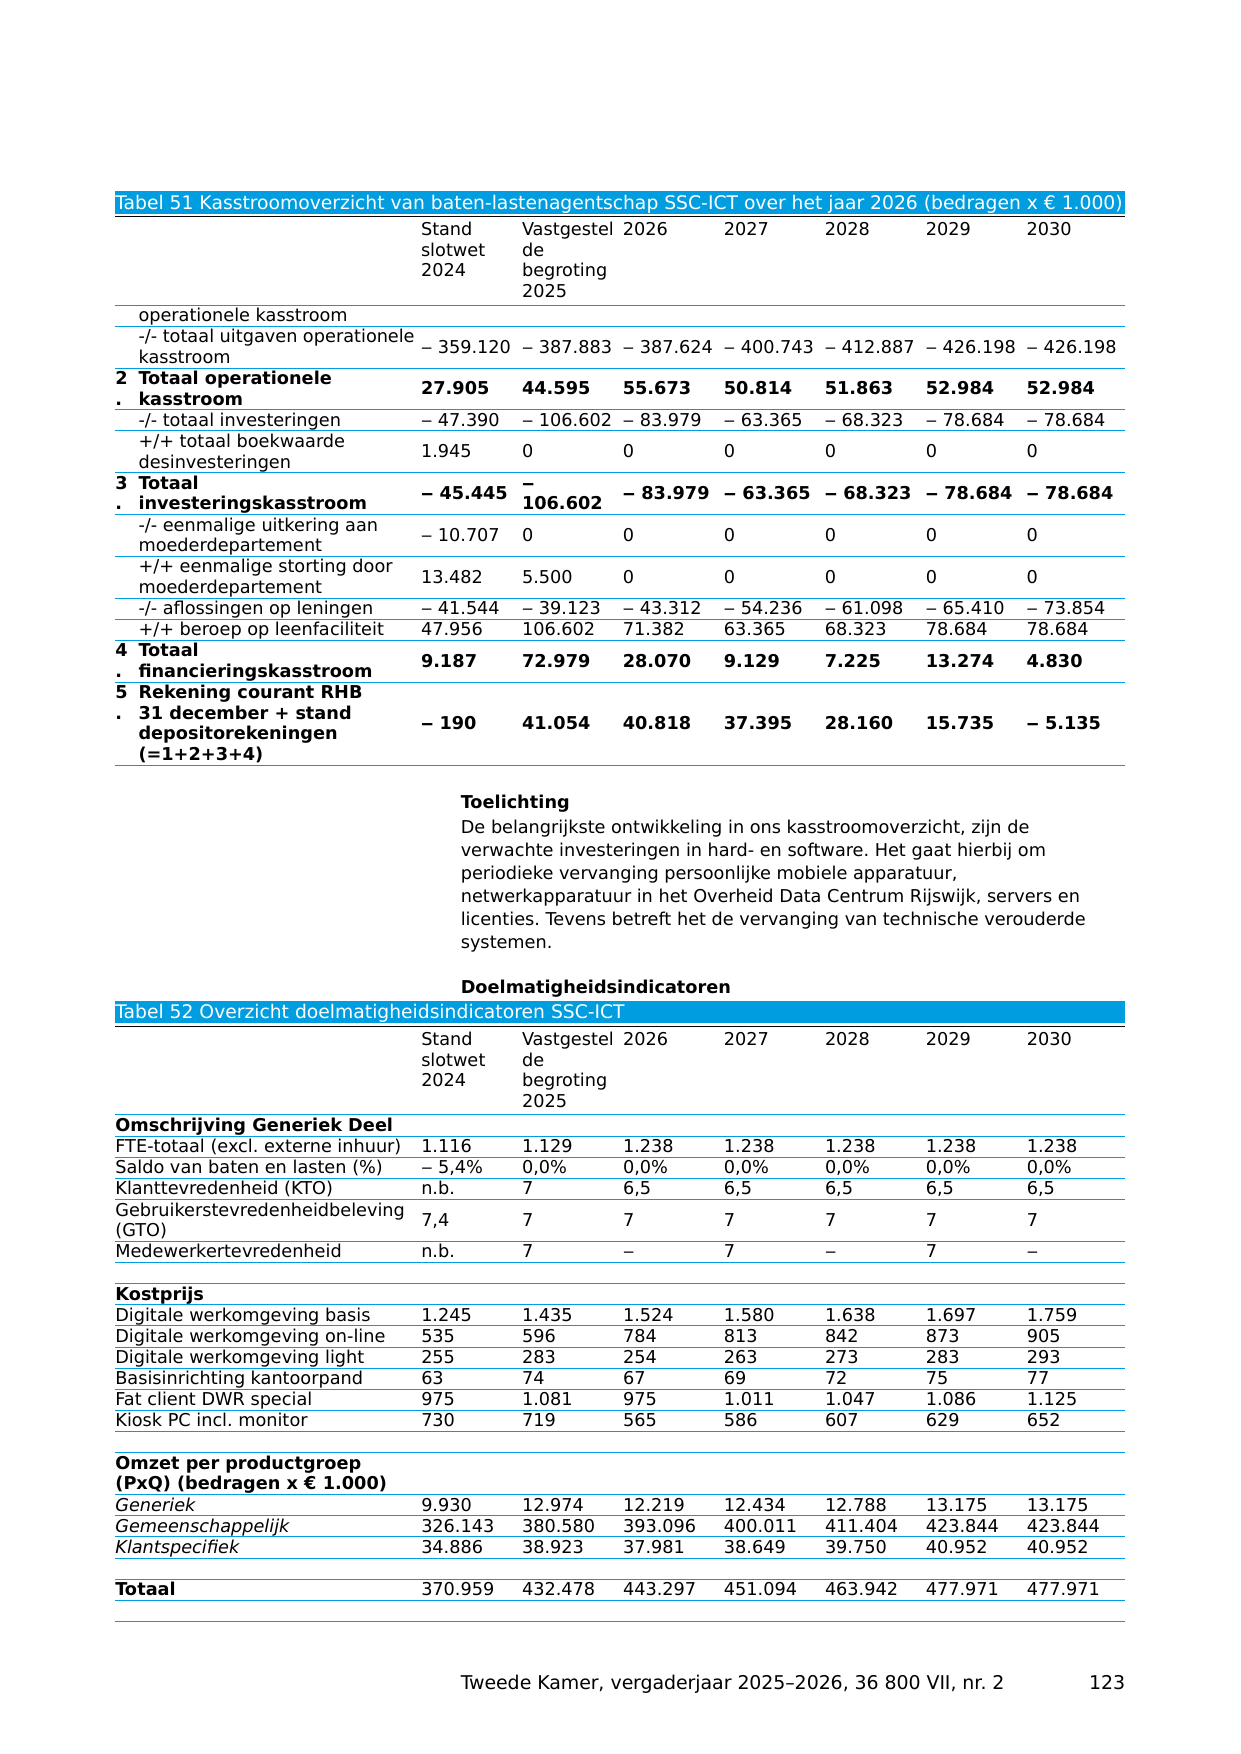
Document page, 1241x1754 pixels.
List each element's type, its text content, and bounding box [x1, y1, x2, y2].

table_cell 15.735 [923, 683, 1023, 764]
table_cell [923, 1559, 1024, 1578]
table_cell [115, 620, 135, 640]
table_cell 0 [1024, 431, 1125, 472]
table_cell 28.160 [822, 683, 923, 764]
table_cell 2030 [1024, 1027, 1125, 1114]
table_cell 1.238 [1024, 1137, 1125, 1157]
table_cell 72 [822, 1369, 923, 1389]
table_cell 423.844 [1024, 1516, 1125, 1536]
table_cell Fat client DWR special [115, 1390, 418, 1410]
table_cell Saldo van baten en lasten (%) [115, 1158, 418, 1178]
table_cell 7 [620, 1200, 721, 1241]
table_cell 596 [519, 1326, 620, 1346]
table_cell [620, 306, 721, 326]
table_cell 2030 [1024, 217, 1125, 304]
table_cell ‒ 5,4% [418, 1158, 519, 1178]
table_cell 784 [620, 1326, 721, 1346]
table_cell 0 [519, 515, 620, 556]
table_cell ‒ 54.236 [721, 599, 822, 619]
table_cell [620, 1432, 721, 1452]
table_cell ‒ 78.684 [923, 473, 1023, 514]
table_cell [418, 1559, 519, 1578]
table_cell [519, 1601, 620, 1621]
table_cell 13.175 [923, 1495, 1024, 1515]
table_cell 0,0% [620, 1158, 721, 1178]
table_cell 0 [721, 515, 822, 556]
table_cell ‒ 412.887 [822, 327, 923, 367]
table_cell [115, 557, 135, 597]
table_cell ‒ 83.979 [620, 410, 721, 430]
table_cell [1024, 1559, 1125, 1578]
table_cell [1024, 1115, 1125, 1136]
table_cell [519, 1284, 620, 1304]
table_cell Omschrijving Generiek Deel [115, 1115, 418, 1136]
table_cell [519, 1453, 620, 1494]
table_cell 0 [1024, 557, 1125, 597]
table_cell 39.750 [822, 1537, 923, 1557]
table_cell ‒ 65.410 [923, 599, 1023, 619]
table_cell 40.818 [620, 683, 721, 764]
table_cell 1.238 [620, 1137, 721, 1157]
table_cell [822, 306, 923, 326]
table_cell Basisinrichting kantoorpand [115, 1369, 418, 1389]
table_cell [721, 1601, 822, 1621]
table_cell +/+ eenmalige storting door moederdepartement [135, 557, 418, 597]
table_cell 1.011 [721, 1390, 822, 1410]
table_cell 38.923 [519, 1537, 620, 1557]
table_cell FTE-totaal (excl. externe inhuur) [115, 1137, 418, 1157]
table_cell 47.956 [418, 620, 519, 640]
table_cell 7 [822, 1200, 923, 1241]
table_cell [822, 1559, 923, 1578]
table_cell 75 [923, 1369, 1024, 1389]
table_cell [822, 1263, 923, 1283]
table_cell 52.984 [1024, 369, 1125, 409]
table_cell 2. [115, 369, 135, 409]
table_cell [822, 1453, 923, 1494]
table_cell 1.116 [418, 1137, 519, 1157]
table_cell 7 [923, 1200, 1024, 1241]
table_cell [115, 410, 135, 430]
table_cell [519, 1263, 620, 1283]
table_cell 7 [519, 1200, 620, 1241]
table_cell 1.086 [923, 1390, 1024, 1410]
table_cell 380.580 [519, 1516, 620, 1536]
table_cell -/- totaal uitgaven operationele kasstroom [135, 327, 418, 367]
table_cell ‒ [822, 1242, 923, 1262]
table_cell 283 [519, 1348, 620, 1368]
table_cell [923, 1284, 1024, 1304]
table_cell 1.125 [1024, 1390, 1125, 1410]
table_cell [721, 1263, 822, 1283]
table_cell [923, 1432, 1024, 1452]
table_cell 1.524 [620, 1305, 721, 1325]
table_cell [620, 1284, 721, 1304]
table_cell Rekening courant RHB 31 december + stand depositorekeningen (=1+2+3+4) [135, 683, 418, 764]
table_cell 263 [721, 1348, 822, 1368]
table_cell [620, 1115, 721, 1136]
table_cell +/+ totaal boekwaarde desinvesteringen [135, 431, 418, 472]
table_cell 55.673 [620, 369, 721, 409]
table_cell 37.981 [620, 1537, 721, 1557]
table_cell 40.952 [1024, 1537, 1125, 1557]
table_cell 72.979 [519, 641, 620, 682]
table_cell Gebruikerstevredenheidbeleving (GTO) [115, 1200, 418, 1241]
table_cell 565 [620, 1411, 721, 1431]
table_cell 78.684 [1024, 620, 1125, 640]
table_cell 975 [620, 1390, 721, 1410]
table_cell 905 [1024, 1326, 1125, 1346]
table_cell 813 [721, 1326, 822, 1346]
table_cell -/- eenmalige uitkering aan moederdepartement [135, 515, 418, 556]
table_cell [721, 1432, 822, 1452]
table_cell 6,5 [923, 1179, 1024, 1199]
table_cell Medewerkertevredenheid [115, 1242, 418, 1262]
table_cell 0 [620, 515, 721, 556]
table_cell 38.649 [721, 1537, 822, 1557]
table_cell [418, 1115, 519, 1136]
table_cell 9.930 [418, 1495, 519, 1515]
table_cell [519, 1115, 620, 1136]
table_cell [620, 1453, 721, 1494]
table_cell 2029 [923, 1027, 1024, 1114]
table_cell 451.094 [721, 1580, 822, 1600]
table_cell Totaal [115, 1580, 418, 1600]
table_cell [620, 1263, 721, 1283]
table_cell [115, 1027, 418, 1114]
table_cell 0 [1024, 515, 1125, 556]
table_cell [923, 1263, 1024, 1283]
table_cell 730 [418, 1411, 519, 1431]
table_cell -/- totaal investeringen [135, 410, 418, 430]
table_cell 7 [923, 1242, 1024, 1262]
table_cell ‒ 387.624 [620, 327, 721, 367]
table_cell [1024, 1263, 1125, 1283]
table_cell 535 [418, 1326, 519, 1346]
table_cell Stand slotwet 2024 [418, 1027, 519, 1114]
table_cell 1.238 [822, 1137, 923, 1157]
table_cell ‒ [1024, 1242, 1125, 1262]
table_cell 443.297 [620, 1580, 721, 1600]
text De belangrijkste ontwikkeling in ons kasstroomoverzicht, zijn de verwachte investeringen in hard- en software. Het gaat hierbij om periodieke vervanging persoonlijke mobiele apparatuur, netwerkapparatuur in het Overheid Data Centrum Rijswijk, servers en licenties. Tevens betreft het de vervanging van technische verouderde systemen. [461, 815, 1125, 953]
table_cell 273 [822, 1348, 923, 1368]
table_cell [721, 1284, 822, 1304]
table_cell 6,5 [1024, 1179, 1125, 1199]
table_cell 0 [923, 431, 1023, 472]
table_cell 6,5 [721, 1179, 822, 1199]
table_cell 1.638 [822, 1305, 923, 1325]
table_cell [115, 1601, 418, 1621]
table_cell [822, 1601, 923, 1621]
table_cell 629 [923, 1411, 1024, 1431]
table_cell 44.595 [519, 369, 620, 409]
table_cell ‒ 106.602 [519, 410, 620, 430]
table_cell 37.395 [721, 683, 822, 764]
table_cell 7 [721, 1200, 822, 1241]
table_cell 74 [519, 1369, 620, 1389]
table_cell 68.323 [822, 620, 923, 640]
table_cell 1.759 [1024, 1305, 1125, 1325]
table_cell 1.047 [822, 1390, 923, 1410]
table_cell 477.971 [923, 1580, 1024, 1600]
table_cell 254 [620, 1348, 721, 1368]
table_cell 719 [519, 1411, 620, 1431]
table_cell 7 [519, 1179, 620, 1199]
table_cell 0 [721, 431, 822, 472]
table_cell 607 [822, 1411, 923, 1431]
table_cell 0,0% [822, 1158, 923, 1178]
table_cell 2028 [822, 217, 923, 304]
table_cell 77 [1024, 1369, 1125, 1389]
table_cell Klanttevredenheid (KTO) [115, 1179, 418, 1199]
table_cell 78.684 [923, 620, 1023, 640]
table_cell [923, 1115, 1024, 1136]
table_cell 423.844 [923, 1516, 1024, 1536]
table_cell ‒ 73.854 [1024, 599, 1125, 619]
table_cell ‒ 426.198 [923, 327, 1023, 367]
table_cell 7 [1024, 1200, 1125, 1241]
table_cell ‒ 61.098 [822, 599, 923, 619]
table_cell 1.238 [923, 1137, 1024, 1157]
table_cell 12.974 [519, 1495, 620, 1515]
table_cell 34.886 [418, 1537, 519, 1557]
table_cell ‒ 78.684 [1024, 473, 1125, 514]
table_cell [115, 327, 135, 367]
table_cell Kiosk PC incl. monitor [115, 1411, 418, 1431]
table_cell 5. [115, 683, 135, 764]
table_cell 411.404 [822, 1516, 923, 1536]
table_cell [115, 599, 135, 619]
table_cell 51.863 [822, 369, 923, 409]
table_cell ‒ 41.544 [418, 599, 519, 619]
table_cell 0,0% [1024, 1158, 1125, 1178]
table_cell [1024, 1432, 1125, 1452]
table_cell Totaal operationele kasstroom [135, 369, 418, 409]
table_cell Klantspecifiek [115, 1537, 418, 1557]
table_cell [620, 1601, 721, 1621]
table_cell 0 [822, 431, 923, 472]
table_cell 7 [519, 1242, 620, 1262]
table_cell 27.905 [418, 369, 519, 409]
table_cell [721, 1559, 822, 1578]
table_cell ‒ 78.684 [923, 410, 1023, 430]
table_cell Kostprijs [115, 1284, 418, 1304]
table_cell [115, 306, 135, 326]
table_cell 41.054 [519, 683, 620, 764]
table_cell 2026 [620, 217, 721, 304]
table_cell 477.971 [1024, 1580, 1125, 1600]
table_cell 28.070 [620, 641, 721, 682]
table_cell 975 [418, 1390, 519, 1410]
table_cell 13.175 [1024, 1495, 1125, 1515]
table_cell 0 [620, 557, 721, 597]
table_cell 3. [115, 473, 135, 514]
table_cell 40.952 [923, 1537, 1024, 1557]
table_cell [519, 306, 620, 326]
table_cell ‒ 47.390 [418, 410, 519, 430]
table_cell 6,5 [620, 1179, 721, 1199]
table_cell Digitale werkomgeving on-line [115, 1326, 418, 1346]
table_cell 1.245 [418, 1305, 519, 1325]
table_cell [1024, 1601, 1125, 1621]
table_cell 283 [923, 1348, 1024, 1368]
table_cell 4. [115, 641, 135, 682]
table_cell Totaal financieringskasstroom [135, 641, 418, 682]
table_cell [519, 1432, 620, 1452]
table_cell Stand slotwet 2024 [418, 217, 519, 304]
table_cell [418, 1432, 519, 1452]
table_cell ‒ 359.120 [418, 327, 519, 367]
table_cell 1.580 [721, 1305, 822, 1325]
table_cell [115, 431, 135, 472]
table_cell 2028 [822, 1027, 923, 1114]
table_cell 6,5 [822, 1179, 923, 1199]
table_cell ‒ 10.707 [418, 515, 519, 556]
table_cell ‒ 400.743 [721, 327, 822, 367]
table_cell [519, 1559, 620, 1578]
table_cell 69 [721, 1369, 822, 1389]
table_cell 0,0% [923, 1158, 1024, 1178]
table_cell Vastgestelde begroting 2025 [519, 1027, 620, 1114]
table_cell 0 [519, 431, 620, 472]
table_cell ‒ 5.135 [1024, 683, 1125, 764]
table_cell 12.219 [620, 1495, 721, 1515]
table_cell +/+ beroep op leenfaciliteit [135, 620, 418, 640]
table_cell 63.365 [721, 620, 822, 640]
table_cell 2027 [721, 1027, 822, 1114]
table_cell ‒ 68.323 [822, 410, 923, 430]
table_cell 0 [620, 431, 721, 472]
table_cell 370.959 [418, 1580, 519, 1600]
table_cell n.b. [418, 1242, 519, 1262]
table_cell 0 [721, 557, 822, 597]
table_cell 400.011 [721, 1516, 822, 1536]
table_cell ‒ 78.684 [1024, 410, 1125, 430]
table_cell 0 [923, 557, 1023, 597]
table_cell [822, 1115, 923, 1136]
table_cell ‒ 43.312 [620, 599, 721, 619]
table_cell [923, 1601, 1024, 1621]
table_cell [721, 306, 822, 326]
table_cell [115, 1559, 418, 1578]
table_cell 326.143 [418, 1516, 519, 1536]
table_cell [620, 1559, 721, 1578]
table_cell 652 [1024, 1411, 1125, 1431]
table_cell 71.382 [620, 620, 721, 640]
table_cell [418, 1284, 519, 1304]
table_cell 1.945 [418, 431, 519, 472]
table_cell 1.697 [923, 1305, 1024, 1325]
table_cell 0,0% [721, 1158, 822, 1178]
text Doelmatigheidsindicatoren [461, 976, 1125, 998]
table_cell [923, 306, 1023, 326]
table_cell Digitale werkomgeving light [115, 1348, 418, 1368]
table_cell [418, 1601, 519, 1621]
table_cell 9.187 [418, 641, 519, 682]
table_cell 1.435 [519, 1305, 620, 1325]
table_cell 873 [923, 1326, 1024, 1346]
table_cell 7 [721, 1242, 822, 1262]
table_cell 842 [822, 1326, 923, 1346]
table_cell 12.434 [721, 1495, 822, 1515]
table_cell 106.602 [519, 620, 620, 640]
table_cell [923, 1453, 1024, 1494]
table_cell [115, 1263, 418, 1283]
table_cell -/- aflossingen op leningen [135, 599, 418, 619]
table_cell 2026 [620, 1027, 721, 1114]
table_cell 0 [923, 515, 1023, 556]
table_cell 4.830 [1024, 641, 1125, 682]
table_cell 13.274 [923, 641, 1023, 682]
table_cell [721, 1115, 822, 1136]
table_cell [1024, 1284, 1125, 1304]
table_cell 0 [822, 557, 923, 597]
table_cell ‒ 106.602 [519, 473, 620, 514]
table_cell [115, 1432, 418, 1452]
table_cell Omzet per productgroep (PxQ) (bedragen x € 1.000) [115, 1453, 418, 1494]
table_cell ‒ [620, 1242, 721, 1262]
table_cell [418, 1453, 519, 1494]
table_cell 12.788 [822, 1495, 923, 1515]
table_cell 5.500 [519, 557, 620, 597]
table_cell 67 [620, 1369, 721, 1389]
table_cell 293 [1024, 1348, 1125, 1368]
table_cell ‒ 387.883 [519, 327, 620, 367]
table_cell ‒ 63.365 [721, 410, 822, 430]
table_cell [822, 1284, 923, 1304]
table_cell [822, 1432, 923, 1452]
table_cell [418, 1263, 519, 1283]
table_cell 1.129 [519, 1137, 620, 1157]
table_cell [115, 515, 135, 556]
table_cell 13.482 [418, 557, 519, 597]
table_cell 586 [721, 1411, 822, 1431]
table_cell Generiek [115, 1495, 418, 1515]
table_cell 2027 [721, 217, 822, 304]
table_cell 0,0% [519, 1158, 620, 1178]
table_cell n.b. [418, 1179, 519, 1199]
table_cell [135, 217, 418, 304]
table_cell Digitale werkomgeving basis [115, 1305, 418, 1325]
table_cell ‒ 45.445 [418, 473, 519, 514]
table_cell 393.096 [620, 1516, 721, 1536]
table_cell operationele kasstroom [135, 306, 418, 326]
table_cell Vastgestelde begroting 2025 [519, 217, 620, 304]
table_cell 1.081 [519, 1390, 620, 1410]
text Toelichting [461, 790, 1125, 813]
table_cell [418, 306, 519, 326]
table_cell [115, 217, 135, 304]
table_cell 52.984 [923, 369, 1023, 409]
table_cell ‒ 39.123 [519, 599, 620, 619]
table_cell [1024, 306, 1125, 326]
table_cell 7,4 [418, 1200, 519, 1241]
table_cell 2029 [923, 217, 1023, 304]
table_cell 9.129 [721, 641, 822, 682]
table_cell [721, 1453, 822, 1494]
table_cell 0 [822, 515, 923, 556]
table_cell ‒ 63.365 [721, 473, 822, 514]
table_cell ‒ 83.979 [620, 473, 721, 514]
table_cell ‒ 190 [418, 683, 519, 764]
table_cell 63 [418, 1369, 519, 1389]
table_cell ‒ 68.323 [822, 473, 923, 514]
table_cell 1.238 [721, 1137, 822, 1157]
table_cell [1024, 1453, 1125, 1494]
table_cell 463.942 [822, 1580, 923, 1600]
table_cell ‒ 426.198 [1024, 327, 1125, 367]
table_cell Gemeenschappelijk [115, 1516, 418, 1536]
table_cell Totaal investeringskasstroom [135, 473, 418, 514]
table_cell 255 [418, 1348, 519, 1368]
table_cell 7.225 [822, 641, 923, 682]
table_cell 432.478 [519, 1580, 620, 1600]
table_cell 50.814 [721, 369, 822, 409]
